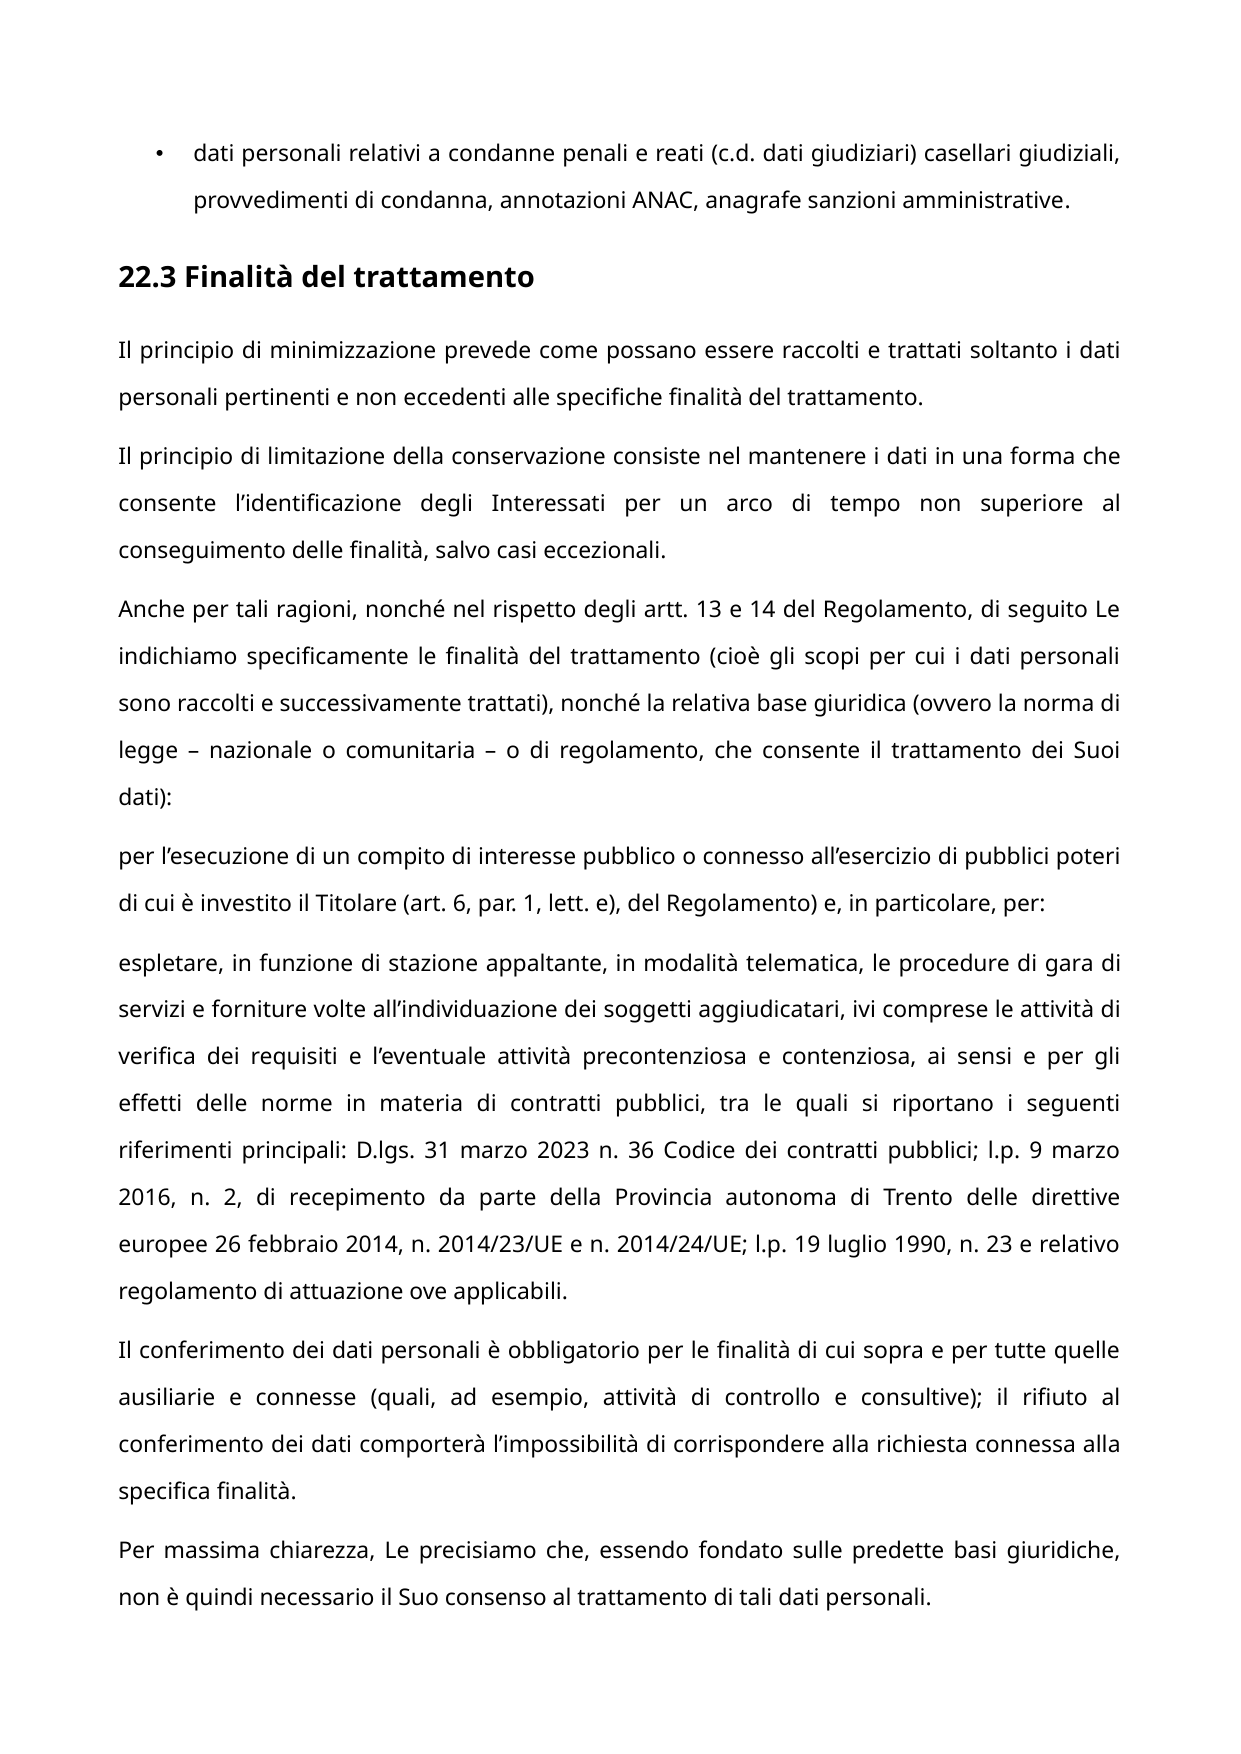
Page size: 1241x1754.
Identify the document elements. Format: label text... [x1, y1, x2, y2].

list Anche per tali ragioni, nonché nel rispetto degli artt. 13 e 14 del Regolamento, di seguito Le indichiamo specificamente le finalità del trattamento (cioè gli scopi per cui i dati personali sono raccolti e successivamente trattati), nonché la relativa base giuridica (ovvero la norma di legge – nazionale o comunitaria – o di regolamento, che consente il trattamento dei Suoi dati): [118, 593, 1122, 812]
subtitle 22.3 Finalità del trattamento [118, 256, 1122, 296]
list Il conferimento dei dati personali è obbligatorio per le finalità di cui sopra e per tutte quelle ausiliarie e connesse (quali, ad esempio, attività di controllo e consultive); il rifiuto al conferimento dei dati comporterà l’impossibilità di corrispondere alla richiesta connessa alla specifica finalità. [118, 1334, 1122, 1506]
list per l’esecuzione di un compito di interesse pubblico o connesso all’esercizio di pubblici poteri di cui è investito il Titolare (art. 6, par. 1, lett. e), del Regolamento) e, in particolare, per: [118, 840, 1122, 918]
list dati personali relativi a condanne penali e reati (c.d. dati giudiziari) casellari giudiziali, provvedimenti di condanna, annotazioni ANAC, anagrafe sanzioni amministrative. [156, 137, 1122, 215]
list Il principio di limitazione della conservazione consiste nel mantenere i dati in una forma che consente l’identificazione degli Interessati per un arco di tempo non superiore al conseguimento delle finalità, salvo casi eccezionali. [118, 440, 1122, 565]
list Il principio di minimizzazione prevede come possano essere raccolti e trattati soltanto i dati personali pertinenti e non eccedenti alle specifiche finalità del trattamento. [83, 334, 1122, 412]
list Per massima chiarezza, Le precisiamo che, essendo fondato sulle predette basi giuridiche, non è quindi necessario il Suo consenso al trattamento di tali dati personali. [118, 1534, 1122, 1612]
list espletare, in funzione di stazione appaltante, in modalità telematica, le procedure di gara di servizi e forniture volte all’individuazione dei soggetti aggiudicatari, ivi comprese le attività di verifica dei requisiti e l’eventuale attività precontenziosa e contenziosa, ai sensi e per gli effetti delle norme in materia di contratti pubblici, tra le quali si riportano i seguenti riferimenti principali: D.lgs. 31 marzo 2023 n. 36 Codice dei contratti pubblici; l.p. 9 marzo 2016, n. 2, di recepimento da parte della Provincia autonoma di Trento delle direttive europee 26 febbraio 2014, n. 2014/23/UE e n. 2014/24/UE; l.p. 19 luglio 1990, n. 23 e relativo regolamento di attuazione ove applicabili. [118, 947, 1122, 1306]
